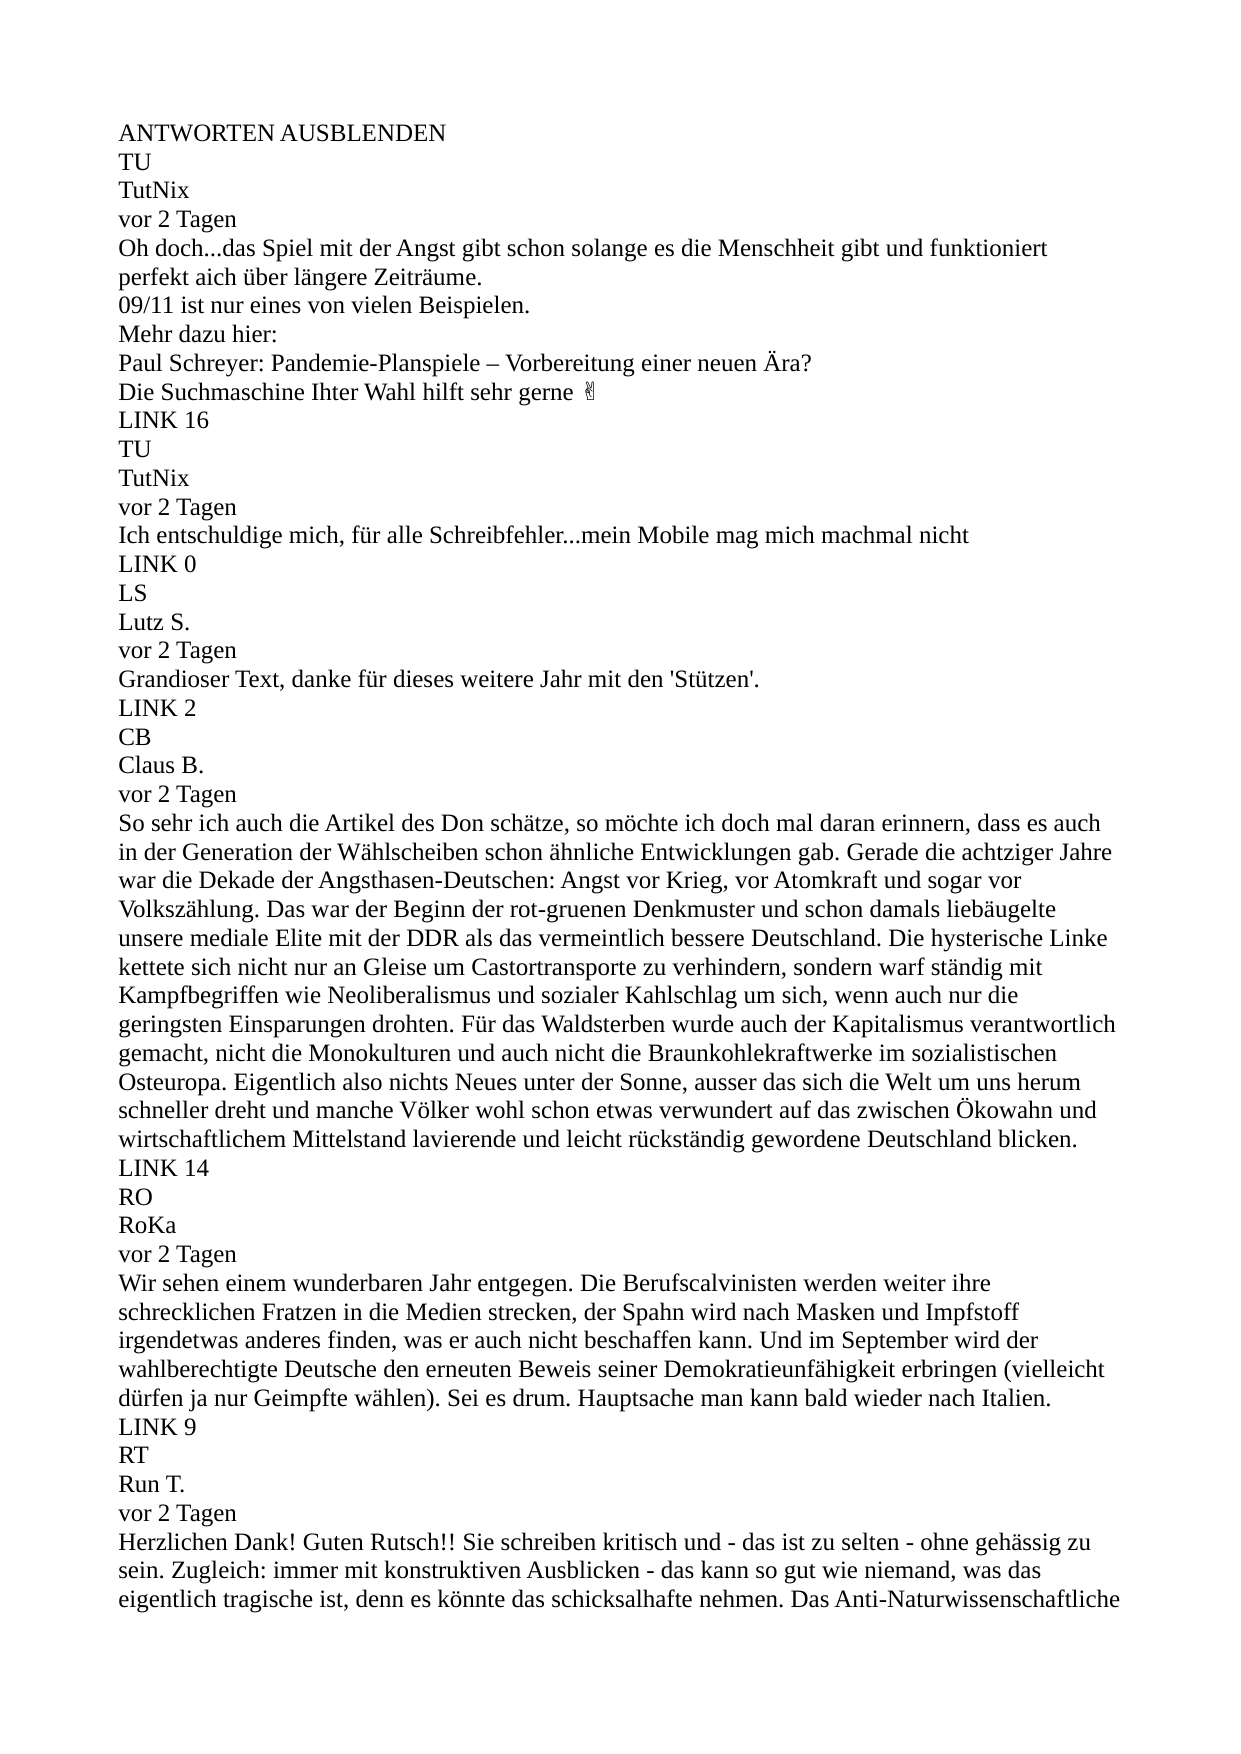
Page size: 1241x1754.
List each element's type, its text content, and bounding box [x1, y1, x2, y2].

text Ich entschuldige mich, für alle Schreibfehler...mein Mobile mag mich machmal nicht 🤔 [118, 521, 1122, 549]
text vor 2 Tagen [118, 779, 1122, 808]
text Die Suchmaschine Ihter Wahl hilft sehr gerne ✌️ [118, 377, 1122, 406]
text TutNix [118, 463, 1122, 492]
text Oh doch...das Spiel mit der Angst gibt schon solange es die Menschheit gibt und funktioniert perfekt aich über längere Zeiträume. [118, 233, 1122, 291]
text So sehr ich auch die Artikel des Don schätze, so möchte ich doch mal daran erinnern, dass es auch in der Generation der Wählscheiben schon ähnliche Entwicklungen gab. Gerade die achtziger Jahre war die Dekade der Angsthasen-Deutschen: Angst vor Krieg, vor Atomkraft und sogar vor Volkszählung. Das war der Beginn der rot-gruenen Denkmuster und schon damals liebäugelte unsere mediale Elite mit der DDR als das vermeintlich bessere Deutschland. Die hysterische Linke kettete sich nicht nur an Gleise um Castortransporte zu verhindern, sondern warf ständig mit Kampfbegriffen wie Neoliberalismus und sozialer Kahlschlag um sich, wenn auch nur die geringsten Einsparungen drohten. Für das Waldsterben wurde auch der Kapitalismus verantwortlich gemacht, nicht die Monokulturen und auch nicht die Braunkohlekraftwerke im sozialistischen Osteuropa. Eigentlich also nichts Neues unter der Sonne, ausser das sich die Welt um uns herum schneller dreht und manche Völker wohl schon etwas verwundert auf das zwischen Ökowahn und wirtschaftlichem Mittelstand lavierende und leicht rückständig gewordene Deutschland blicken. [118, 808, 1122, 1153]
text Paul Schreyer: Pandemie-Planspiele – Vorbereitung einer neuen Ära? [118, 348, 1122, 377]
text vor 2 Tagen [118, 1498, 1122, 1527]
text ANTWORTEN AUSBLENDEN [118, 118, 1122, 147]
text LS [118, 578, 1122, 607]
text vor 2 Tagen [118, 1239, 1122, 1268]
text vor 2 Tagen [118, 492, 1122, 521]
text Run T. [118, 1469, 1122, 1498]
text LINK 14 [118, 1153, 1122, 1182]
text TutNix [118, 176, 1122, 204]
text TU [118, 434, 1122, 463]
text RO [118, 1182, 1122, 1211]
text vor 2 Tagen [118, 636, 1122, 664]
text Mehr dazu hier: [118, 319, 1122, 348]
text LINK 16 [118, 406, 1122, 434]
text Lutz S. [118, 607, 1122, 636]
text Claus B. [118, 751, 1122, 779]
text Grandioser Text, danke für dieses weitere Jahr mit den 'Stützen'. [118, 664, 1122, 693]
text Wir sehen einem wunderbaren Jahr entgegen. Die Berufscalvinisten werden weiter ihre schrecklichen Fratzen in die Medien strecken, der Spahn wird nach Masken und Impfstoff irgendetwas anderes finden, was er auch nicht beschaffen kann. Und im September wird der wahlberechtigte Deutsche den erneuten Beweis seiner Demokratieunfähigkeit erbringen (vielleicht dürfen ja nur Geimpfte wählen). Sei es drum. Hauptsache man kann bald wieder nach Italien. [118, 1268, 1122, 1412]
text RoKa [118, 1211, 1122, 1239]
text CB [118, 722, 1122, 751]
text RT [118, 1441, 1122, 1469]
text 09/11 ist nur eines von vielen Beispielen. [118, 291, 1122, 319]
text Herzlichen Dank! Guten Rutsch!! Sie schreiben kritisch und - das ist zu selten - ohne gehässig zu sein. Zugleich: immer mit konstruktiven Ausblicken - das kann so gut wie niemand, was das eigentlich tragische ist, denn es könnte das schicksalhafte nehmen. Das Anti-Naturwissenschaftliche [118, 1527, 1122, 1613]
text TU [118, 147, 1122, 176]
text vor 2 Tagen [118, 204, 1122, 233]
text LINK 9 [118, 1412, 1122, 1441]
text LINK 2 [118, 693, 1122, 722]
text LINK 0 [118, 549, 1122, 578]
